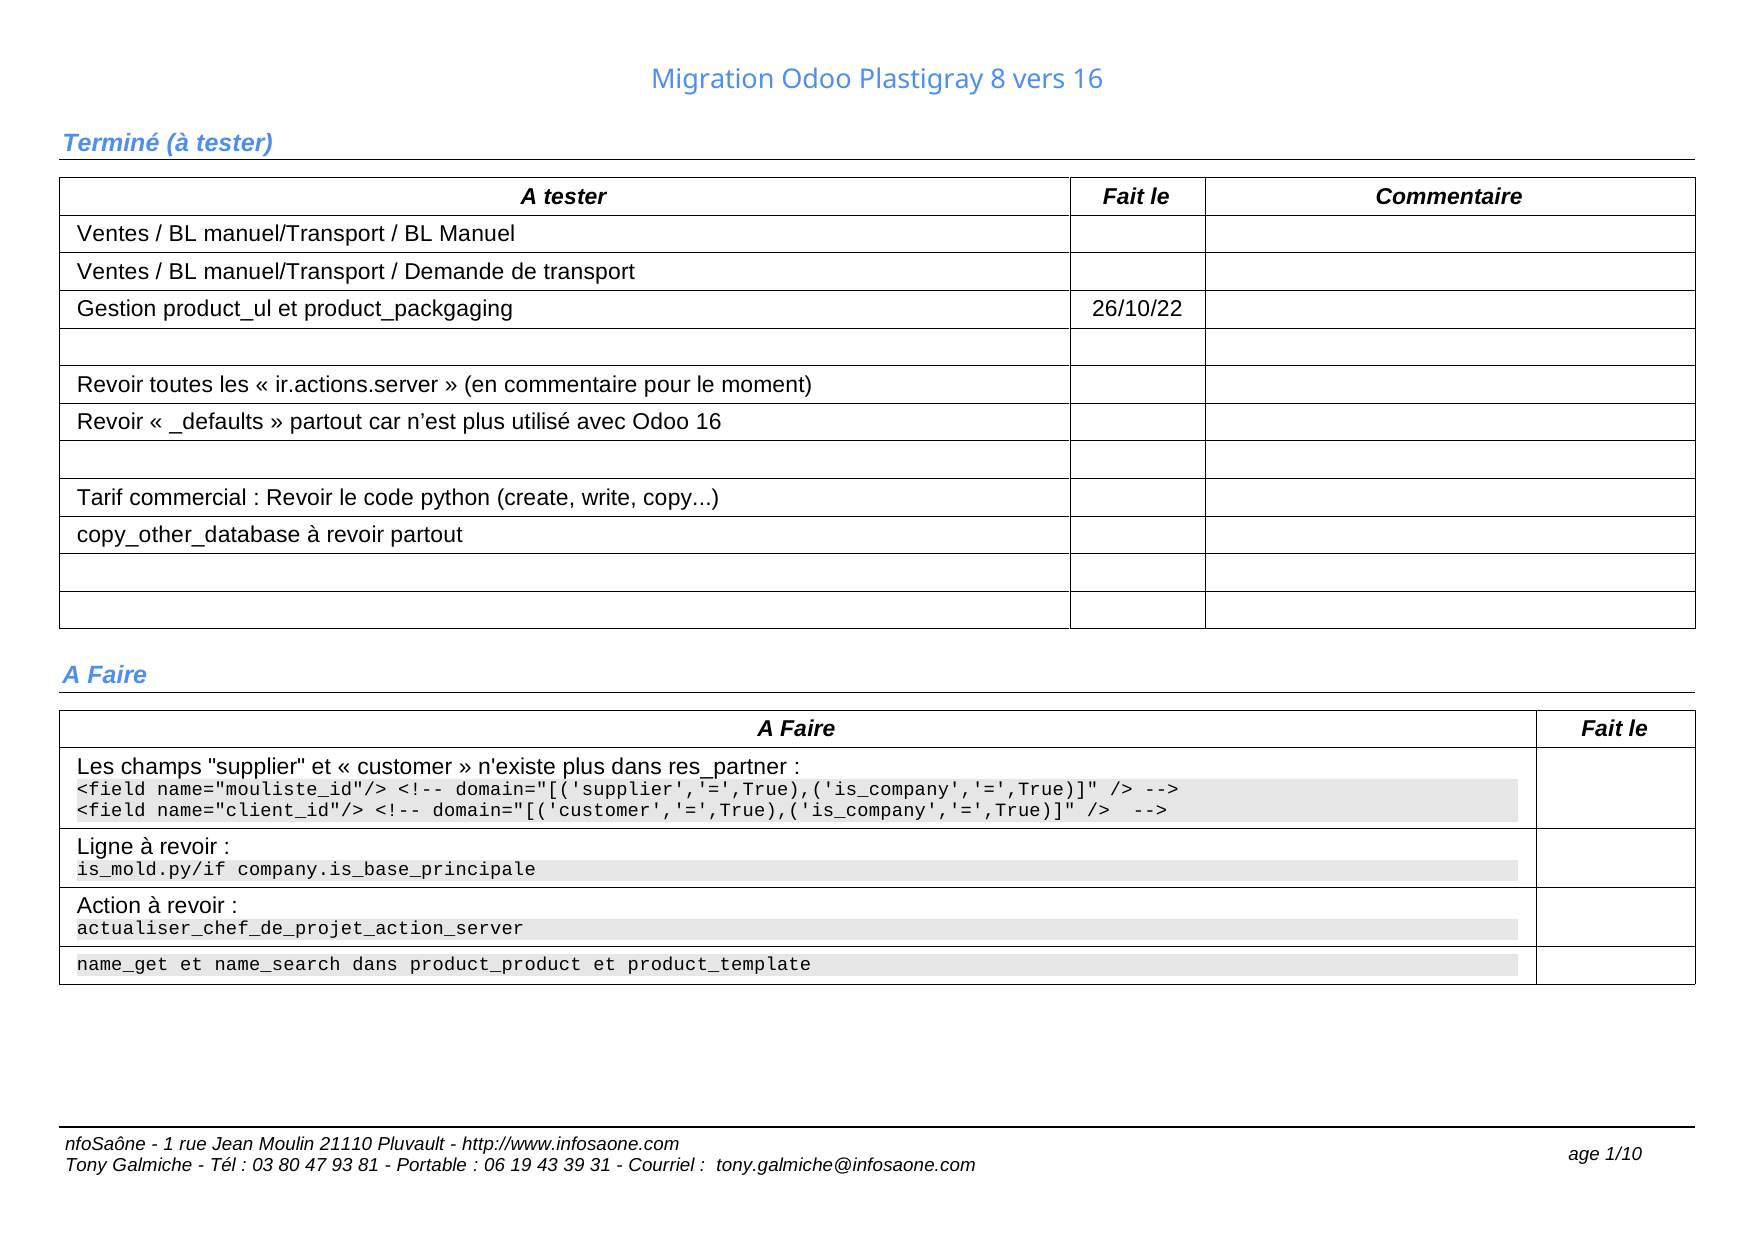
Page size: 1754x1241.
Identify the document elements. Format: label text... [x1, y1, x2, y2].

table_cell [60, 592, 1069, 628]
table_cell [1206, 404, 1695, 440]
table_cell [1206, 592, 1695, 628]
table_cell [1206, 291, 1695, 328]
table_cell Revoir « _defaults » partout car n’est plus utilisé avec Odoo 16 [60, 404, 1069, 440]
table_cell [1071, 441, 1205, 478]
table_cell [1071, 329, 1205, 365]
table_cell [1537, 748, 1695, 828]
table_cell Les champs "supplier" et « customer » n'existe plus dans res_partner : <field name="mouliste_id"/> <!-- domain="[('supplier','=',True),('is_company','=',True)]" /> --> <field name="client_id"/> <!-- domain="[('customer','=',True),('is_company','=',True)]" /> --> [60, 748, 1536, 828]
table_cell [1537, 947, 1695, 984]
table_cell [1071, 592, 1205, 628]
table_cell 26/10/22 [1071, 291, 1205, 328]
table_cell name_get et name_search dans product_product et product_template [60, 947, 1536, 984]
table_header Commentaire [1206, 178, 1695, 215]
table_cell Tarif commercial : Revoir le code python (create, write, copy...) [60, 479, 1069, 516]
table_cell [1206, 479, 1695, 516]
table_cell [1206, 216, 1695, 252]
subtitle A Faire [59, 658, 1695, 692]
table_cell [1071, 479, 1205, 516]
table_cell [1206, 329, 1695, 365]
table_cell [1071, 253, 1205, 290]
table_cell [1206, 554, 1695, 591]
table_cell [1071, 216, 1205, 252]
table_header Fait le [1071, 178, 1205, 215]
table_header A Faire [60, 711, 1536, 747]
table_cell Action à revoir : actualiser_chef_de_projet_action_server [60, 888, 1536, 946]
table_cell Ventes / BL manuel/Transport / Demande de transport [60, 253, 1069, 290]
table_cell Ligne à revoir : is_mold.py/if company.is_base_principale [60, 829, 1536, 887]
table_cell [1206, 517, 1695, 553]
text Migration Odoo Plastigray 8 vers 16 [59, 59, 1695, 96]
table_cell [60, 329, 1069, 365]
table_cell [1071, 404, 1205, 440]
table_cell [1071, 517, 1205, 553]
table_cell copy_other_database à revoir partout [60, 517, 1069, 553]
table_header A tester [60, 178, 1069, 215]
table_cell [1206, 253, 1695, 290]
table_cell [60, 441, 1069, 478]
table_cell Gestion product_ul et product_packgaging [60, 291, 1069, 328]
table_cell [1206, 366, 1695, 403]
table_header Fait le [1537, 711, 1695, 747]
table_cell [1537, 829, 1695, 887]
table_cell [1537, 888, 1695, 946]
subtitle Terminé (à tester) [59, 126, 1695, 159]
table_cell [1071, 366, 1205, 403]
table_cell Ventes / BL manuel/Transport / BL Manuel [60, 216, 1069, 252]
table_cell [1206, 441, 1695, 478]
table_cell [60, 554, 1069, 591]
table_cell Revoir toutes les « ir.actions.server » (en commentaire pour le moment) [60, 366, 1069, 403]
table_cell [1071, 554, 1205, 591]
